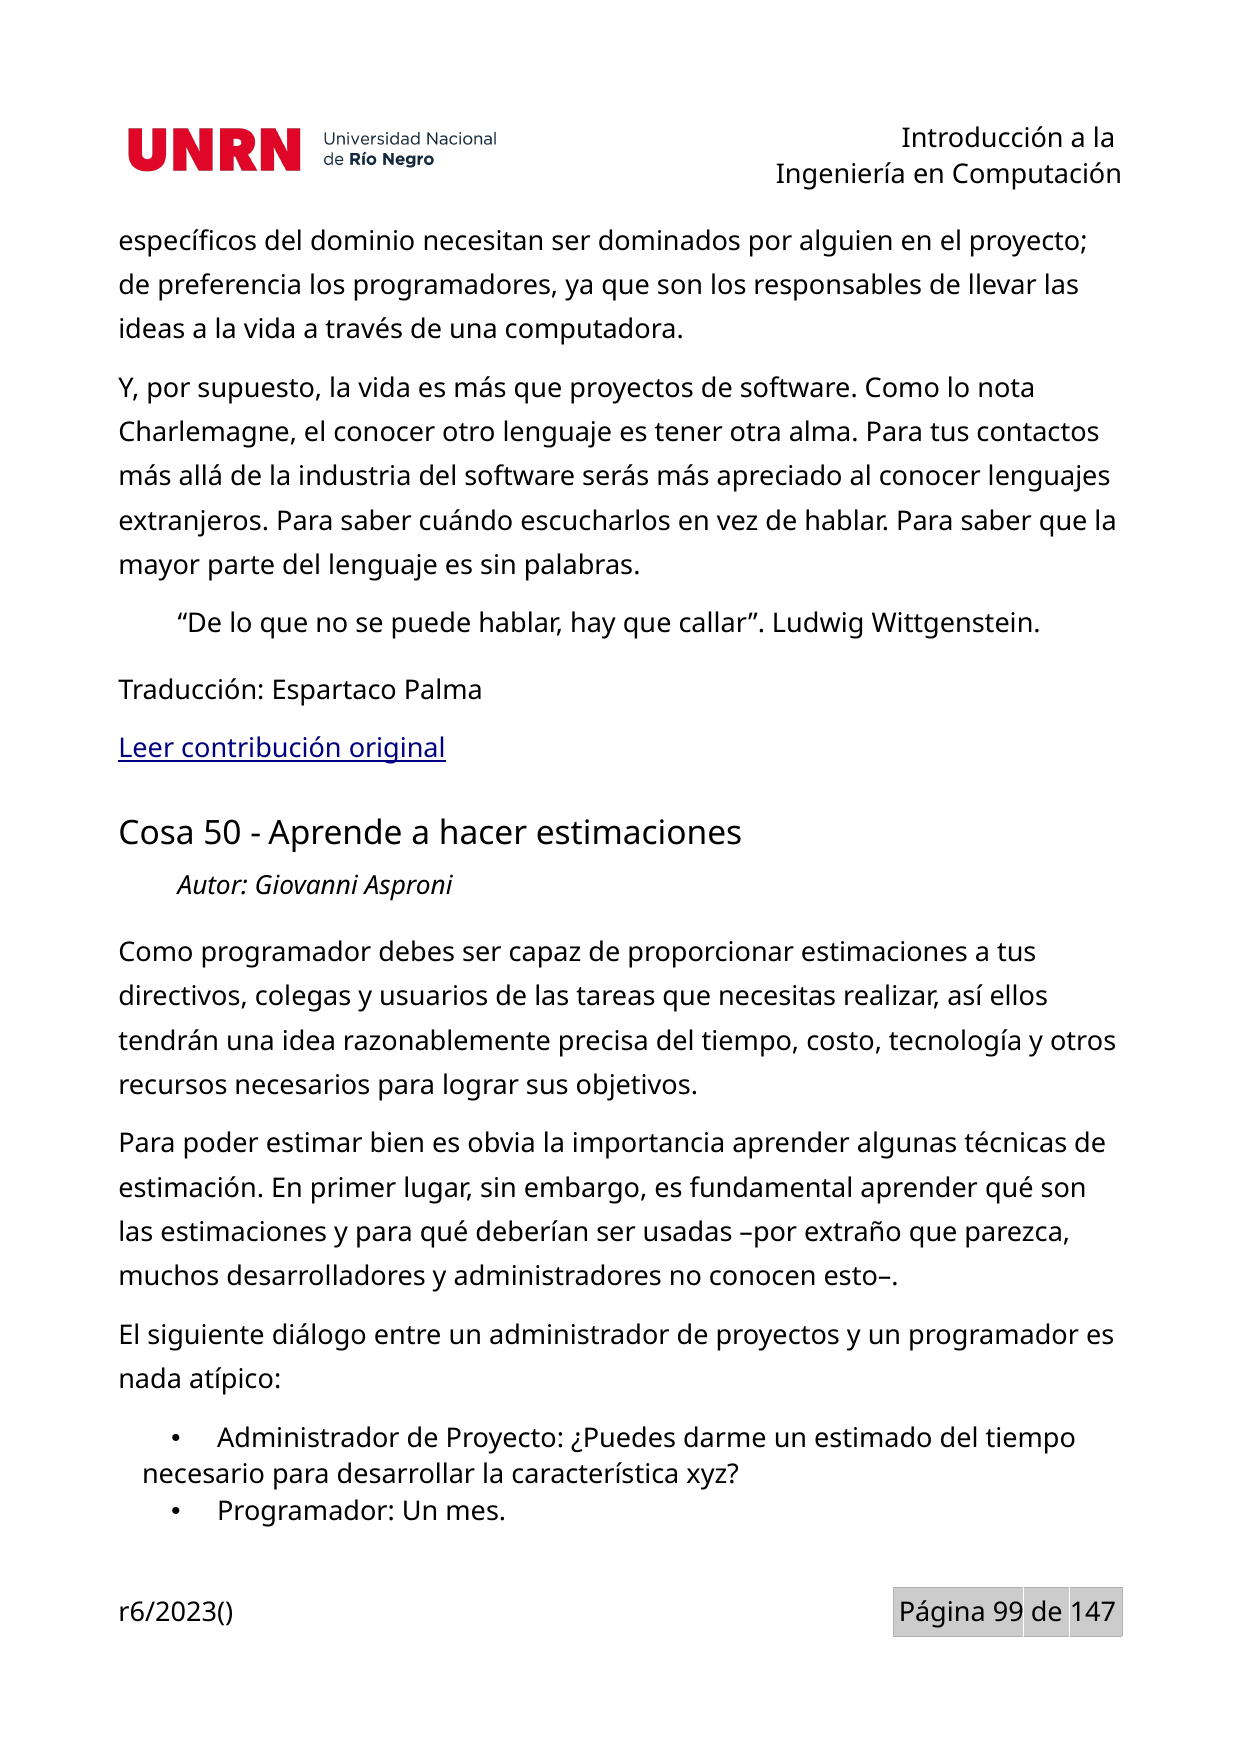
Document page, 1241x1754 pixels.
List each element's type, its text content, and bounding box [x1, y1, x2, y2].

text Y, por supuesto, la vida es más que proyectos de software. Como lo nota Charlemagne, el conocer otro lenguaje es tener otra alma. Para tus contactos más allá de la industria del software serás más apreciado al conocer lenguajes extranjeros. Para saber cuándo escucharlos en vez de hablar. Para saber que la mayor parte del lenguaje es sin palabras. [118, 368, 1122, 582]
picture [118, 118, 505, 180]
text Leer contribución original [118, 729, 1122, 766]
list Administrador de Proyecto: ¿Puedes darme un estimado del tiempo necesario para desarrollar la característica xyz? [142, 1418, 1122, 1492]
subtitle Aprende a hacer estimaciones [118, 808, 1122, 854]
list Programador: Un mes. [142, 1492, 1122, 1529]
text Traducción: Espartaco Palma [118, 670, 1122, 707]
text específicos del dominio necesitan ser dominados por alguien en el proyecto; de preferencia los programadores, ya que son los responsables de llevar las ideas a la vida a través de una computadora. [118, 221, 1122, 347]
text “De lo que no se puede hablar, hay que callar”. Ludwig Wittgenstein. [177, 604, 1063, 641]
text El siguiente diálogo entre un administrador de proyectos y un programador es nada atípico: [118, 1315, 1122, 1396]
text Autor: Giovanni Asproni [177, 867, 1122, 902]
text Como programador debes ser capaz de proporcionar estimaciones a tus directivos, colegas y usuarios de las tareas que necesitas realizar, así ellos tendrán una idea razonablemente precisa del tiempo, costo, tecnología y otros recursos necesarios para lograr sus objetivos. [118, 933, 1122, 1102]
text Para poder estimar bien es obvia la importancia aprender algunas técnicas de estimación. En primer lugar, sin embargo, es fundamental aprender qué son las estimaciones y para qué deberían ser usadas –por extraño que parezca, muchos desarrolladores y administradores no conocen esto–. [118, 1124, 1122, 1293]
